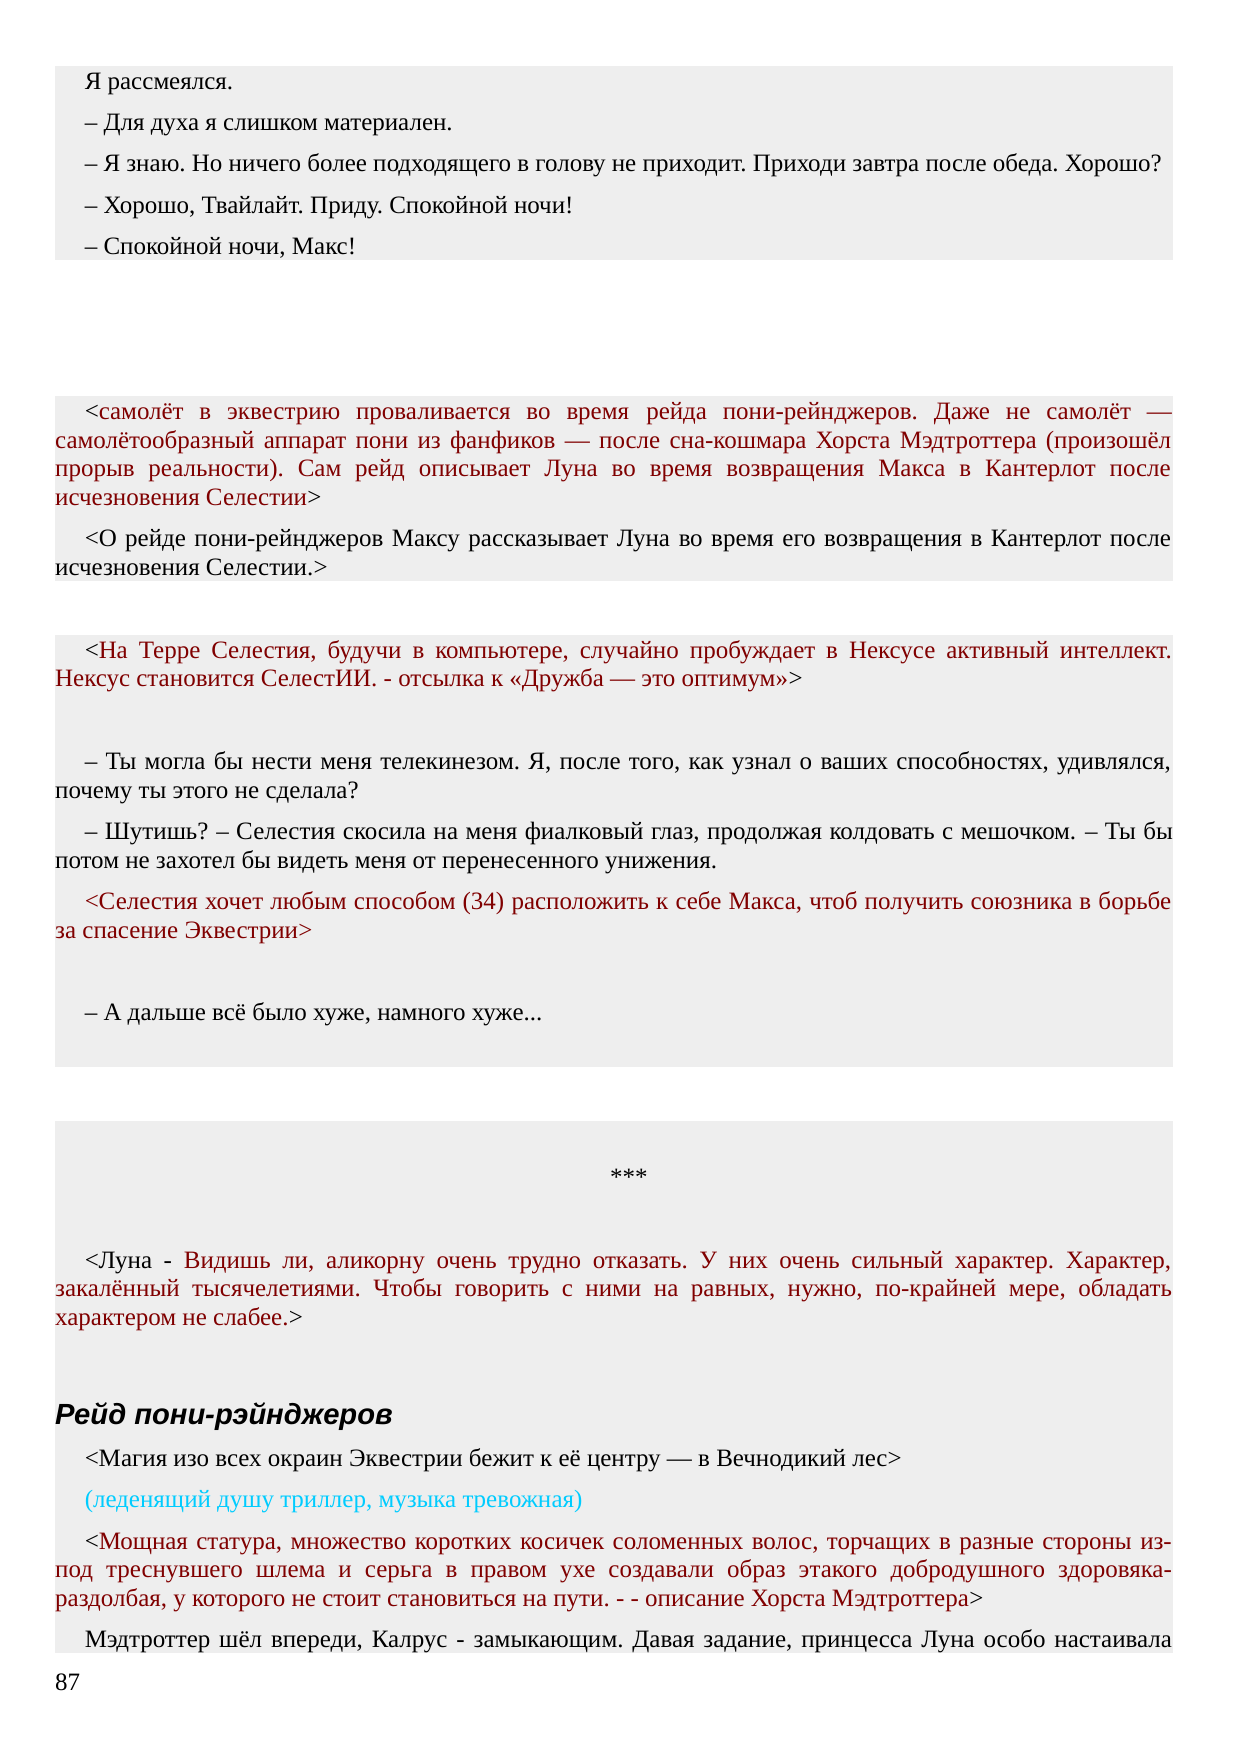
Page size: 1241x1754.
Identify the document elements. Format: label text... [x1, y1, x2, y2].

text <Луна - Видишь ли, аликорну очень трудно отказать. У них очень сильный характер. Характер, закалённый тысячелетиями. Чтобы говорить с ними на равных, нужно, по-крайней мере, обладать характером не слабее.> [55, 1245, 1173, 1331]
text – Для духа я слишком материален. [55, 107, 1173, 136]
text <На Терре Селестия, будучи в компьютере, случайно пробуждает в Нексусе активный интеллект. Нексус становится СелестИИ. - отсылка к «Дружба — это оптимум»> [55, 635, 1173, 692]
subtitle Рейд пони-рэйнджеров [55, 1397, 1173, 1431]
text (леденящий душу триллер, музыка тревожная) [55, 1484, 1173, 1513]
text <О рейде пони-рейнджеров Максу рассказывает Луна во время его возвращения в Кантерлот после исчезновения Селестии.> [55, 523, 1173, 581]
text <Магия изо всех окраин Эквестрии бежит к её центру — в Вечнодикий лес> [55, 1443, 1173, 1472]
text – Ты могла бы нести меня телекинезом. Я, после того, как узнал о ваших способностях, удивлялся, почему ты этого не сделала? [55, 746, 1173, 803]
text – Спокойной ночи, Макс! [55, 231, 1173, 260]
text <Мощная статура, множество коротких косичек соломенных волос, торчащих в разные стороны из-под треснувшего шлема и серьга в правом ухе создавали образ этакого добродушного здоровяка-раздолбая, у которого не стоит становиться на пути. - - описание Хорста Мэдтроттера> [55, 1526, 1173, 1612]
text – Я знаю. Но ничего более подходящего в голову не приходит. Приходи завтра после обеда. Хорошо? [55, 148, 1173, 177]
text *** [55, 1162, 1173, 1191]
text – Шутишь? – Селестия скосила на меня фиалковый глаз, продолжая колдовать с мешочком. – Ты бы потом не захотел бы видеть меня от перенесенного унижения. [55, 816, 1173, 873]
text – Хорошо, Твайлайт. Приду. Спокойной ночи! [55, 190, 1173, 218]
text Я рассмеялся. [55, 66, 1173, 95]
text Мэдтроттер шёл впереди, Калрус - замыкающим. Давая задание, принцесса Луна особо настаивала [55, 1624, 1173, 1653]
text – А дальше всё было хуже, намного хуже... [55, 997, 1173, 1026]
text <Селестия хочет любым способом (34) расположить к себе Макса, чтоб получить союзника в борьбе за спасение Эквестрии> [55, 886, 1173, 943]
text <самолёт в эквестрию проваливается во время рейда пони-рейнджеров. Даже не самолёт — самолётообразный аппарат пони из фанфиков — после сна-кошмара Хорста Мэдтроттера (произошёл прорыв реальности). Сам рейд описывает Луна во время возвращения Макса в Кантерлот после исчезновения Селестии> [55, 396, 1173, 511]
